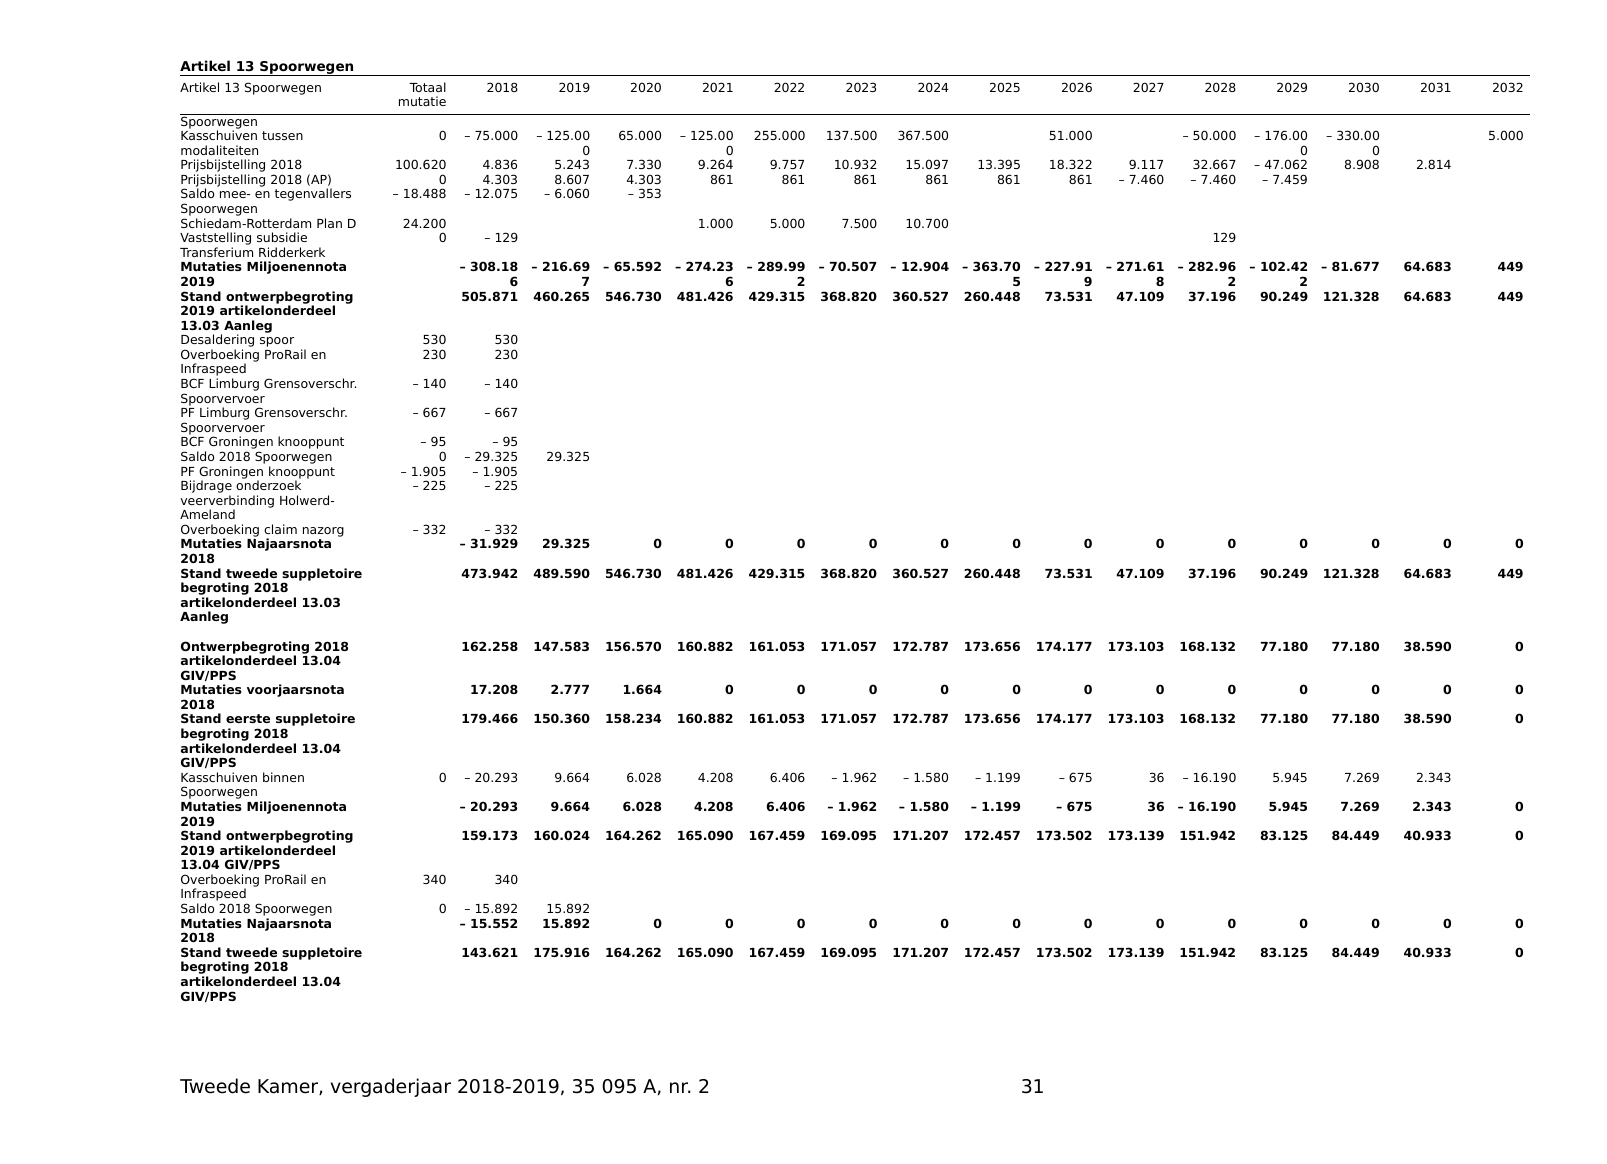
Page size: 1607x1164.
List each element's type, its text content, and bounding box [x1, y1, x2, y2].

table_cell [1314, 902, 1386, 916]
table_cell PF Limburg Grensoverschr. Spoorvervoer [180, 406, 365, 435]
table_cell 18.322 [1027, 158, 1098, 173]
table_cell 172.787 [883, 712, 955, 771]
table_cell [1242, 1004, 1314, 1018]
table_cell 6.028 [596, 771, 668, 800]
table_cell [739, 450, 811, 464]
table_cell – 667 [365, 406, 452, 435]
table_cell [1458, 173, 1529, 187]
table_cell 160.882 [668, 639, 739, 683]
table_cell [524, 231, 596, 260]
table_cell [1458, 187, 1529, 216]
table_cell Overboeking ProRail en Infraspeed [180, 348, 365, 377]
table_cell [668, 625, 739, 639]
table_cell [1170, 902, 1242, 916]
table_cell [883, 1004, 955, 1018]
table_cell 2018 [452, 76, 524, 114]
table_cell 4.303 [452, 173, 524, 187]
table_cell [524, 406, 596, 435]
table_cell [180, 1004, 365, 1018]
table_cell 449 [1458, 566, 1529, 625]
table_cell [1027, 115, 1098, 129]
table_cell 0 [1458, 829, 1529, 873]
table_cell 2022 [739, 76, 811, 114]
table_cell – 1.199 [955, 771, 1027, 800]
table_cell 173.103 [1098, 639, 1170, 683]
table_cell 15.892 [524, 902, 596, 916]
table_cell 159.173 [452, 829, 524, 873]
table_cell 546.730 [596, 289, 668, 333]
table_cell [596, 523, 668, 537]
table_cell [1386, 450, 1457, 464]
table_cell [365, 625, 452, 639]
table_cell 2.343 [1386, 771, 1457, 800]
table_cell Artikel 13 Spoorwegen [180, 76, 365, 114]
table_cell 173.502 [1027, 946, 1098, 1004]
table_cell [365, 566, 452, 625]
table_cell Kasschuiven tussen modaliteiten [180, 129, 365, 158]
table_cell [1458, 902, 1529, 916]
table_cell [1027, 406, 1098, 435]
table_cell [1027, 479, 1098, 523]
table_cell – 16.190 [1170, 800, 1242, 829]
table_cell Ontwerpbegroting 2018 artikelonderdeel 13.04 GIV/PPS [180, 639, 365, 683]
table_cell [1386, 115, 1457, 129]
table_cell 0 [883, 537, 955, 566]
table_cell – 15.552 [452, 916, 524, 946]
table_cell 6.406 [739, 771, 811, 800]
table_cell [811, 435, 883, 450]
table_cell [1242, 479, 1314, 523]
table_cell [955, 450, 1027, 464]
table_cell 9.664 [524, 800, 596, 829]
table_cell 0 [739, 683, 811, 712]
table_cell [955, 187, 1027, 216]
table_cell 2025 [955, 76, 1027, 114]
table_cell [1386, 625, 1457, 639]
table_cell [524, 435, 596, 450]
table_cell [1170, 1004, 1242, 1018]
table_cell [1458, 873, 1529, 902]
table_cell Saldo 2018 Spoorwegen [180, 902, 365, 916]
table_cell 5.000 [739, 216, 811, 231]
table_cell – 18.488 [365, 187, 452, 216]
table_cell 90.249 [1242, 289, 1314, 333]
table_cell [1386, 406, 1457, 435]
table_cell 0 [739, 916, 811, 946]
table_cell [1027, 625, 1098, 639]
table_cell [1170, 625, 1242, 639]
table_cell [1242, 115, 1314, 129]
table_cell – 332 [365, 523, 452, 537]
table_cell [452, 1004, 524, 1018]
table_cell [955, 1004, 1027, 1018]
table_cell [1242, 406, 1314, 435]
table_cell [1314, 231, 1386, 260]
table_cell 64.683 [1386, 566, 1457, 625]
table_cell [883, 333, 955, 348]
table_cell [1458, 435, 1529, 450]
table_cell [739, 873, 811, 902]
table_cell [365, 260, 452, 289]
table_cell 2024 [883, 76, 955, 114]
table_cell 230 [452, 348, 524, 377]
table_cell 0 [1242, 916, 1314, 946]
table_cell [883, 377, 955, 406]
table_cell 0 [1458, 946, 1529, 1004]
table_cell – 140 [452, 377, 524, 406]
table_cell [1386, 1004, 1457, 1018]
table_cell 2.814 [1386, 158, 1457, 173]
table_cell [365, 537, 452, 566]
table_cell 36 [1098, 800, 1170, 829]
table_cell [1386, 523, 1457, 537]
table_cell – 15.892 [452, 902, 524, 916]
table_cell 179.466 [452, 712, 524, 771]
table_cell 1.664 [596, 683, 668, 712]
table_cell [1242, 902, 1314, 916]
table_cell [1098, 479, 1170, 523]
table_cell [1314, 173, 1386, 187]
table_cell 473.942 [452, 566, 524, 625]
table_cell [452, 625, 524, 639]
table_cell [811, 479, 883, 523]
table_cell 2027 [1098, 76, 1170, 114]
table_cell 173.139 [1098, 829, 1170, 873]
table_cell [668, 406, 739, 435]
table_cell 340 [452, 873, 524, 902]
table_cell Overboeking claim nazorg [180, 523, 365, 537]
table_cell 0 [1458, 639, 1529, 683]
table_cell 429.315 [739, 566, 811, 625]
table_cell 5.000 [1458, 129, 1529, 158]
table_cell [883, 625, 955, 639]
table_cell – 363.705 [955, 260, 1027, 289]
table_cell 0 [1314, 683, 1386, 712]
table_cell [811, 902, 883, 916]
table_cell [1458, 450, 1529, 464]
table_cell [739, 523, 811, 537]
table_cell – 47.062 [1242, 158, 1314, 173]
table_cell 173.502 [1027, 829, 1098, 873]
table_cell [1242, 187, 1314, 216]
table_cell 0 [365, 231, 452, 260]
table_cell 167.459 [739, 946, 811, 1004]
table_cell – 225 [452, 479, 524, 523]
table_cell – 1.580 [883, 771, 955, 800]
table_cell Stand ontwerpbegroting 2019 artikelonderdeel 13.04 GIV/PPS [180, 829, 365, 873]
table_cell 4.208 [668, 771, 739, 800]
table_cell [955, 479, 1027, 523]
table_cell – 1.199 [955, 800, 1027, 829]
table_cell [1314, 479, 1386, 523]
table_cell 861 [739, 173, 811, 187]
table_cell 4.303 [596, 173, 668, 187]
table_cell 7.269 [1314, 800, 1386, 829]
table_cell [1314, 464, 1386, 479]
table_cell 0 [1314, 916, 1386, 946]
table_cell [1027, 216, 1098, 231]
table_cell [1098, 902, 1170, 916]
table_cell [1170, 479, 1242, 523]
table_cell 429.315 [739, 289, 811, 333]
table_cell [668, 115, 739, 129]
table_cell [1458, 625, 1529, 639]
table_cell 65.000 [596, 129, 668, 158]
table_cell 168.132 [1170, 712, 1242, 771]
table_cell [811, 464, 883, 479]
table_cell 1.000 [668, 216, 739, 231]
table_cell [668, 464, 739, 479]
table_cell [1027, 873, 1098, 902]
table_cell [1027, 348, 1098, 377]
table_cell – 140 [365, 377, 452, 406]
table_cell 83.125 [1242, 829, 1314, 873]
table_cell 0 [596, 916, 668, 946]
table_cell [1027, 464, 1098, 479]
table_cell [596, 902, 668, 916]
table_cell [365, 683, 452, 712]
table_cell [739, 479, 811, 523]
table_cell 2021 [668, 76, 739, 114]
table_cell – 7.459 [1242, 173, 1314, 187]
table_cell [1027, 377, 1098, 406]
table_cell [811, 873, 883, 902]
table_cell 260.448 [955, 289, 1027, 333]
table_cell – 12.904 [883, 260, 955, 289]
table_cell Totaal mutatie [365, 76, 452, 114]
table_cell 861 [883, 173, 955, 187]
table_cell Saldo mee- en tegenvallers Spoorwegen [180, 187, 365, 216]
table_cell [1170, 333, 1242, 348]
table_cell 24.200 [365, 216, 452, 231]
table_cell [955, 231, 1027, 260]
table_cell 0 [1386, 916, 1457, 946]
table_cell 174.177 [1027, 639, 1098, 683]
table_cell [1242, 435, 1314, 450]
table_cell 0 [1242, 683, 1314, 712]
table_cell 0 [365, 771, 452, 800]
table_cell [1242, 216, 1314, 231]
table_cell 2.343 [1386, 800, 1457, 829]
table_cell [180, 625, 365, 639]
table_cell 160.024 [524, 829, 596, 873]
table_cell 5.945 [1242, 771, 1314, 800]
table_cell [883, 450, 955, 464]
table_cell [739, 464, 811, 479]
table_cell [596, 406, 668, 435]
table_header Artikel 13 Spoorwegen [180, 59, 1529, 75]
table_cell [452, 115, 524, 129]
table_cell [668, 231, 739, 260]
table_cell 0 [955, 683, 1027, 712]
table_cell 175.916 [524, 946, 596, 1004]
table_cell 40.933 [1386, 829, 1457, 873]
table_cell [524, 479, 596, 523]
table_cell [1314, 523, 1386, 537]
table_cell [1098, 377, 1170, 406]
table_cell [1386, 479, 1457, 523]
table_cell [1098, 115, 1170, 129]
table_cell – 70.507 [811, 260, 883, 289]
table_cell 2019 [524, 76, 596, 114]
table_cell [596, 115, 668, 129]
table_cell Kasschuiven binnen Spoorwegen [180, 771, 365, 800]
table_cell [1242, 523, 1314, 537]
table_cell [365, 829, 452, 873]
table_cell [1386, 216, 1457, 231]
table_cell 172.787 [883, 639, 955, 683]
table_cell [1170, 187, 1242, 216]
table_cell [668, 348, 739, 377]
table_cell – 308.186 [452, 260, 524, 289]
table_cell [1242, 464, 1314, 479]
table_cell 0 [1458, 537, 1529, 566]
table_cell 169.095 [811, 946, 883, 1004]
table_cell 40.933 [1386, 946, 1457, 1004]
table_cell – 102.422 [1242, 260, 1314, 289]
table_cell [811, 231, 883, 260]
table_cell [739, 435, 811, 450]
table_cell 0 [739, 537, 811, 566]
table_cell [1386, 435, 1457, 450]
table_cell [1098, 231, 1170, 260]
table_cell 2031 [1386, 76, 1457, 114]
table_cell 9.664 [524, 771, 596, 800]
table_cell [883, 231, 955, 260]
table_cell 129 [1170, 231, 1242, 260]
table_cell 172.457 [955, 829, 1027, 873]
table_cell [955, 464, 1027, 479]
table_cell PF Groningen knooppunt [180, 464, 365, 479]
table_cell [883, 479, 955, 523]
table_cell 32.667 [1170, 158, 1242, 173]
table_cell [1458, 377, 1529, 406]
table_cell [1098, 129, 1170, 158]
table_cell 0 [1458, 916, 1529, 946]
table_cell 5.945 [1242, 800, 1314, 829]
table_cell Stand eerste suppletoire begroting 2018 artikelonderdeel 13.04 GIV/PPS [180, 712, 365, 771]
table_cell 4.836 [452, 158, 524, 173]
table_cell 77.180 [1242, 712, 1314, 771]
table_cell 47.109 [1098, 289, 1170, 333]
table_cell 530 [452, 333, 524, 348]
table_cell 505.871 [452, 289, 524, 333]
table_cell 0 [365, 450, 452, 464]
table_cell 51.000 [1027, 129, 1098, 158]
table_cell – 7.460 [1098, 173, 1170, 187]
table_cell 77.180 [1314, 712, 1386, 771]
table_cell [1314, 450, 1386, 464]
table_cell [596, 231, 668, 260]
table_cell 10.932 [811, 158, 883, 173]
table_cell [1098, 464, 1170, 479]
table_cell 0 [811, 537, 883, 566]
table_cell – 129 [452, 231, 524, 260]
table_cell [1170, 216, 1242, 231]
table_cell 449 [1458, 260, 1529, 289]
table_cell [811, 406, 883, 435]
table_cell [596, 479, 668, 523]
table_cell 0 [955, 537, 1027, 566]
table_cell – 20.293 [452, 800, 524, 829]
table_cell [811, 523, 883, 537]
table_cell 0 [811, 916, 883, 946]
table_cell – 125.000 [668, 129, 739, 158]
table_cell [668, 333, 739, 348]
table_cell [811, 333, 883, 348]
table_cell [668, 450, 739, 464]
table_cell [1170, 377, 1242, 406]
table_cell [1314, 348, 1386, 377]
table_cell 47.109 [1098, 566, 1170, 625]
table_cell [1386, 129, 1457, 158]
table_cell [1458, 348, 1529, 377]
table_cell 164.262 [596, 829, 668, 873]
table_cell 481.426 [668, 566, 739, 625]
table_cell [1386, 377, 1457, 406]
table_cell – 31.929 [452, 537, 524, 566]
table_cell [811, 450, 883, 464]
table_cell 173.656 [955, 712, 1027, 771]
table_cell [524, 1004, 596, 1018]
table_cell 37.196 [1170, 289, 1242, 333]
table_cell [1458, 216, 1529, 231]
table_cell [955, 902, 1027, 916]
table_cell 143.621 [452, 946, 524, 1004]
table_cell – 1.905 [452, 464, 524, 479]
table_cell [739, 348, 811, 377]
table_cell [739, 1004, 811, 1018]
table_cell [524, 377, 596, 406]
table_cell 161.053 [739, 712, 811, 771]
table_cell [1170, 115, 1242, 129]
table_cell 0 [596, 537, 668, 566]
table_cell 0 [1098, 683, 1170, 712]
table_cell 0 [365, 129, 452, 158]
table_cell Schiedam-Rotterdam Plan D [180, 216, 365, 231]
table_cell [596, 377, 668, 406]
table_cell [739, 902, 811, 916]
table_cell [365, 712, 452, 771]
table_cell [883, 187, 955, 216]
table_cell [1242, 873, 1314, 902]
table_cell [955, 625, 1027, 639]
table_cell [739, 115, 811, 129]
table_cell – 675 [1027, 800, 1098, 829]
table_cell – 1.962 [811, 800, 883, 829]
table_cell 171.207 [883, 829, 955, 873]
table_cell [452, 216, 524, 231]
table_cell 37.196 [1170, 566, 1242, 625]
table_cell 161.053 [739, 639, 811, 683]
table_cell [955, 406, 1027, 435]
table_cell 164.262 [596, 946, 668, 1004]
table_cell – 1.905 [365, 464, 452, 479]
table_cell 4.208 [668, 800, 739, 829]
table_cell [883, 902, 955, 916]
table_cell 2029 [1242, 76, 1314, 114]
table_cell [1098, 348, 1170, 377]
table_cell 0 [1458, 800, 1529, 829]
table_cell 9.117 [1098, 158, 1170, 173]
table_cell 36 [1098, 771, 1170, 800]
table_cell [1314, 435, 1386, 450]
table_cell [596, 450, 668, 464]
table_cell [1458, 771, 1529, 800]
table_cell – 289.992 [739, 260, 811, 289]
table_cell 147.583 [524, 639, 596, 683]
table_cell 158.234 [596, 712, 668, 771]
table_cell [1386, 464, 1457, 479]
table_cell [1314, 625, 1386, 639]
table_cell – 271.618 [1098, 260, 1170, 289]
table_cell 0 [668, 916, 739, 946]
table_cell [1458, 464, 1529, 479]
table_cell – 29.325 [452, 450, 524, 464]
table_cell Spoorwegen [180, 115, 365, 129]
table_cell 9.264 [668, 158, 739, 173]
table_cell [1314, 377, 1386, 406]
table_cell [739, 406, 811, 435]
table_cell [668, 873, 739, 902]
table_cell [1458, 406, 1529, 435]
table_cell [739, 333, 811, 348]
table_cell – 332 [452, 523, 524, 537]
table_cell [365, 639, 452, 683]
table_cell Stand tweede suppletoire begroting 2018 artikelonderdeel 13.04 GIV/PPS [180, 946, 365, 1004]
table_cell 6.028 [596, 800, 668, 829]
table_cell [596, 873, 668, 902]
table_cell BCF Limburg Grensoverschr. Spoorvervoer [180, 377, 365, 406]
table_cell [955, 129, 1027, 158]
table_cell Bijdrage onderzoek veerverbinding Holwerd-Ameland [180, 479, 365, 523]
table_cell 546.730 [596, 566, 668, 625]
table_cell 29.325 [524, 537, 596, 566]
table_cell 121.328 [1314, 566, 1386, 625]
table_cell 77.180 [1242, 639, 1314, 683]
table_cell [524, 523, 596, 537]
table_cell [811, 187, 883, 216]
table_cell 171.057 [811, 639, 883, 683]
table_cell – 20.293 [452, 771, 524, 800]
table_cell 0 [883, 683, 955, 712]
table_cell Overboeking ProRail en Infraspeed [180, 873, 365, 902]
table_cell [1027, 1004, 1098, 1018]
table_cell 2026 [1027, 76, 1098, 114]
table_cell [365, 289, 452, 333]
table_cell [1098, 1004, 1170, 1018]
table_cell 73.531 [1027, 289, 1098, 333]
table_cell 156.570 [596, 639, 668, 683]
table_cell 83.125 [1242, 946, 1314, 1004]
table_cell 7.269 [1314, 771, 1386, 800]
table_cell – 65.592 [596, 260, 668, 289]
table_cell [1027, 902, 1098, 916]
table_cell [1170, 523, 1242, 537]
table_cell [1386, 173, 1457, 187]
table_cell 0 [1027, 916, 1098, 946]
table_cell 449 [1458, 289, 1529, 333]
table_cell – 12.075 [452, 187, 524, 216]
table_cell [1098, 333, 1170, 348]
table_cell 77.180 [1314, 639, 1386, 683]
table_cell [596, 348, 668, 377]
table_cell – 353 [596, 187, 668, 216]
table_cell 64.683 [1386, 289, 1457, 333]
table_cell 2030 [1314, 76, 1386, 114]
table_cell – 16.190 [1170, 771, 1242, 800]
table_cell [596, 216, 668, 231]
table_cell 174.177 [1027, 712, 1098, 771]
table_cell 489.590 [524, 566, 596, 625]
table_cell 100.620 [365, 158, 452, 173]
table_cell Stand ontwerpbegroting 2019 artikelonderdeel 13.03 Aanleg [180, 289, 365, 333]
table_cell – 1.580 [883, 800, 955, 829]
table_cell 173.103 [1098, 712, 1170, 771]
table_cell 9.757 [739, 158, 811, 173]
table_cell [1098, 187, 1170, 216]
table_cell 0 [668, 683, 739, 712]
table_cell [883, 873, 955, 902]
table_cell 162.258 [452, 639, 524, 683]
table_cell [1027, 231, 1098, 260]
table_cell [668, 479, 739, 523]
table_cell [1242, 450, 1314, 464]
table_cell – 50.000 [1170, 129, 1242, 158]
table_cell 13.395 [955, 158, 1027, 173]
table_cell [1170, 348, 1242, 377]
table_cell 160.882 [668, 712, 739, 771]
table_cell [596, 435, 668, 450]
table_cell 151.942 [1170, 946, 1242, 1004]
table_cell [1386, 902, 1457, 916]
table_cell [883, 115, 955, 129]
table_cell – 7.460 [1170, 173, 1242, 187]
table_cell [1098, 873, 1170, 902]
table_cell [668, 187, 739, 216]
table_cell [1170, 450, 1242, 464]
table_cell 861 [811, 173, 883, 187]
table_cell 2028 [1170, 76, 1242, 114]
table_cell 64.683 [1386, 260, 1457, 289]
table_cell [955, 873, 1027, 902]
table_cell [1170, 464, 1242, 479]
table_cell 173.656 [955, 639, 1027, 683]
table_cell BCF Groningen knooppunt [180, 435, 365, 450]
table_cell 165.090 [668, 829, 739, 873]
table_cell 0 [1170, 537, 1242, 566]
table_cell [596, 625, 668, 639]
table_cell [1458, 158, 1529, 173]
table_cell [955, 435, 1027, 450]
table_cell 171.207 [883, 946, 955, 1004]
table_cell 0 [1386, 537, 1457, 566]
table_cell 2032 [1458, 76, 1529, 114]
table_cell – 225 [365, 479, 452, 523]
table_cell 0 [883, 916, 955, 946]
table_cell – 6.060 [524, 187, 596, 216]
table_cell 0 [811, 683, 883, 712]
table_cell [1314, 115, 1386, 129]
table_cell [1098, 625, 1170, 639]
table_cell 29.325 [524, 450, 596, 464]
table_cell [955, 523, 1027, 537]
table_cell [955, 115, 1027, 129]
table_cell 255.000 [739, 129, 811, 158]
table_cell [811, 115, 883, 129]
table_cell [1027, 333, 1098, 348]
table_cell [668, 377, 739, 406]
table_cell [1314, 187, 1386, 216]
table_cell [1242, 333, 1314, 348]
table_cell 7.330 [596, 158, 668, 173]
table_cell [668, 1004, 739, 1018]
table_cell 861 [1027, 173, 1098, 187]
table_cell – 176.000 [1242, 129, 1314, 158]
table_cell [596, 1004, 668, 1018]
table_cell [365, 916, 452, 946]
table_cell [1170, 435, 1242, 450]
table_cell – 675 [1027, 771, 1098, 800]
table_cell [524, 333, 596, 348]
table_cell [883, 348, 955, 377]
table_cell 0 [365, 902, 452, 916]
table_cell 0 [955, 916, 1027, 946]
table_cell 0 [1027, 683, 1098, 712]
table_cell [739, 625, 811, 639]
table_cell [1314, 406, 1386, 435]
table_cell 0 [365, 173, 452, 187]
table_cell Prijsbijstelling 2018 [180, 158, 365, 173]
table_cell Prijsbijstelling 2018 (AP) [180, 173, 365, 187]
table_cell 530 [365, 333, 452, 348]
table_cell [524, 348, 596, 377]
table_cell [365, 1004, 452, 1018]
table_cell [1098, 523, 1170, 537]
table_cell 0 [1386, 683, 1457, 712]
table_cell [596, 464, 668, 479]
table_cell 167.459 [739, 829, 811, 873]
table_cell [365, 115, 452, 129]
table_cell – 282.962 [1170, 260, 1242, 289]
table_cell [955, 333, 1027, 348]
table_cell 0 [1027, 537, 1098, 566]
table_cell 90.249 [1242, 566, 1314, 625]
table_cell [739, 231, 811, 260]
table_cell [1458, 479, 1529, 523]
table_cell [1027, 435, 1098, 450]
table_cell [811, 1004, 883, 1018]
table_cell [811, 625, 883, 639]
table_cell [1098, 216, 1170, 231]
table_cell – 227.919 [1027, 260, 1098, 289]
table_cell [739, 187, 811, 216]
table_cell 360.527 [883, 566, 955, 625]
table_cell [1242, 377, 1314, 406]
table_cell 169.095 [811, 829, 883, 873]
table_cell – 81.677 [1314, 260, 1386, 289]
table_cell 5.243 [524, 158, 596, 173]
table_cell [883, 464, 955, 479]
table_cell 173.139 [1098, 946, 1170, 1004]
table_cell [1458, 231, 1529, 260]
table_cell [1458, 115, 1529, 129]
table_cell 2.777 [524, 683, 596, 712]
table_cell 38.590 [1386, 712, 1457, 771]
table_cell 460.265 [524, 289, 596, 333]
table_cell [955, 377, 1027, 406]
table_cell Mutaties Najaarsnota 2018 [180, 916, 365, 946]
table_cell 2023 [811, 76, 883, 114]
table_cell [668, 523, 739, 537]
table_cell Mutaties voorjaarsnota 2018 [180, 683, 365, 712]
table_cell Saldo 2018 Spoorwegen [180, 450, 365, 464]
table_cell 7.500 [811, 216, 883, 231]
table_cell [365, 946, 452, 1004]
table_cell 360.527 [883, 289, 955, 333]
table_cell [668, 435, 739, 450]
table_cell [811, 377, 883, 406]
table_cell [1386, 333, 1457, 348]
table_cell [1027, 523, 1098, 537]
table_cell 8.607 [524, 173, 596, 187]
table_cell [668, 902, 739, 916]
table_cell 368.820 [811, 289, 883, 333]
table_cell Mutaties Najaarsnota 2018 [180, 537, 365, 566]
table_cell [1170, 873, 1242, 902]
table_cell [1314, 1004, 1386, 1018]
table_cell 0 [1458, 683, 1529, 712]
table_cell Vaststelling subsidie Transferium Ridderkerk [180, 231, 365, 260]
table_cell 137.500 [811, 129, 883, 158]
table_cell Stand tweede suppletoire begroting 2018 artikelonderdeel 13.03 Aanleg [180, 566, 365, 625]
table_cell – 274.236 [668, 260, 739, 289]
table_cell [883, 406, 955, 435]
table_cell 0 [1170, 683, 1242, 712]
table_cell 260.448 [955, 566, 1027, 625]
table_cell 151.942 [1170, 829, 1242, 873]
table_cell [1027, 187, 1098, 216]
table_cell Desaldering spoor [180, 333, 365, 348]
table_cell [1314, 873, 1386, 902]
table_cell [596, 333, 668, 348]
table_cell 84.449 [1314, 829, 1386, 873]
table_cell 84.449 [1314, 946, 1386, 1004]
table_cell [1170, 406, 1242, 435]
table_cell 230 [365, 348, 452, 377]
table_cell – 125.000 [524, 129, 596, 158]
table_cell Mutaties Miljoenennota 2019 [180, 260, 365, 289]
table_cell 15.097 [883, 158, 955, 173]
table_cell [811, 348, 883, 377]
table_cell – 216.697 [524, 260, 596, 289]
table_cell – 667 [452, 406, 524, 435]
table_cell [1242, 348, 1314, 377]
table_cell [1098, 406, 1170, 435]
table_cell [1027, 450, 1098, 464]
table_cell 481.426 [668, 289, 739, 333]
table_cell 38.590 [1386, 639, 1457, 683]
table_cell 150.360 [524, 712, 596, 771]
table_cell 0 [1242, 537, 1314, 566]
table_cell [1458, 1004, 1529, 1018]
table_cell [1386, 231, 1457, 260]
table_cell 367.500 [883, 129, 955, 158]
table_cell 0 [1170, 916, 1242, 946]
table_cell – 95 [452, 435, 524, 450]
table_cell [524, 625, 596, 639]
table_cell [1386, 187, 1457, 216]
table_cell [1386, 873, 1457, 902]
table_cell [1458, 333, 1529, 348]
table_cell [1314, 333, 1386, 348]
table_cell 17.208 [452, 683, 524, 712]
table_cell [955, 348, 1027, 377]
table_cell [1242, 625, 1314, 639]
table_cell – 1.962 [811, 771, 883, 800]
table_cell 10.700 [883, 216, 955, 231]
table_cell 0 [1314, 537, 1386, 566]
table_cell 2020 [596, 76, 668, 114]
table_cell 861 [668, 173, 739, 187]
table_cell 171.057 [811, 712, 883, 771]
table_cell – 95 [365, 435, 452, 450]
table_cell – 75.000 [452, 129, 524, 158]
table_cell 0 [1098, 537, 1170, 566]
table_cell 121.328 [1314, 289, 1386, 333]
table_cell 8.908 [1314, 158, 1386, 173]
table_cell [1098, 435, 1170, 450]
table_cell [883, 523, 955, 537]
table_cell 172.457 [955, 946, 1027, 1004]
table_cell 6.406 [739, 800, 811, 829]
table_cell 368.820 [811, 566, 883, 625]
table_cell [524, 873, 596, 902]
table_cell [1098, 450, 1170, 464]
table_cell [1242, 231, 1314, 260]
table_cell [739, 377, 811, 406]
table_cell [955, 216, 1027, 231]
table_cell 0 [668, 537, 739, 566]
table_cell [524, 464, 596, 479]
table_cell 73.531 [1027, 566, 1098, 625]
table_cell [1314, 216, 1386, 231]
table_cell [524, 115, 596, 129]
table_cell [1386, 348, 1457, 377]
table_cell 15.892 [524, 916, 596, 946]
table_cell [365, 800, 452, 829]
table_cell 165.090 [668, 946, 739, 1004]
table_cell [524, 216, 596, 231]
table_cell [883, 435, 955, 450]
table_cell 168.132 [1170, 639, 1242, 683]
table_cell 340 [365, 873, 452, 902]
table_cell – 330.000 [1314, 129, 1386, 158]
table_cell 0 [1098, 916, 1170, 946]
table_cell Mutaties Miljoenennota 2019 [180, 800, 365, 829]
table_cell [1458, 523, 1529, 537]
table_cell 861 [955, 173, 1027, 187]
table_cell 0 [1458, 712, 1529, 771]
